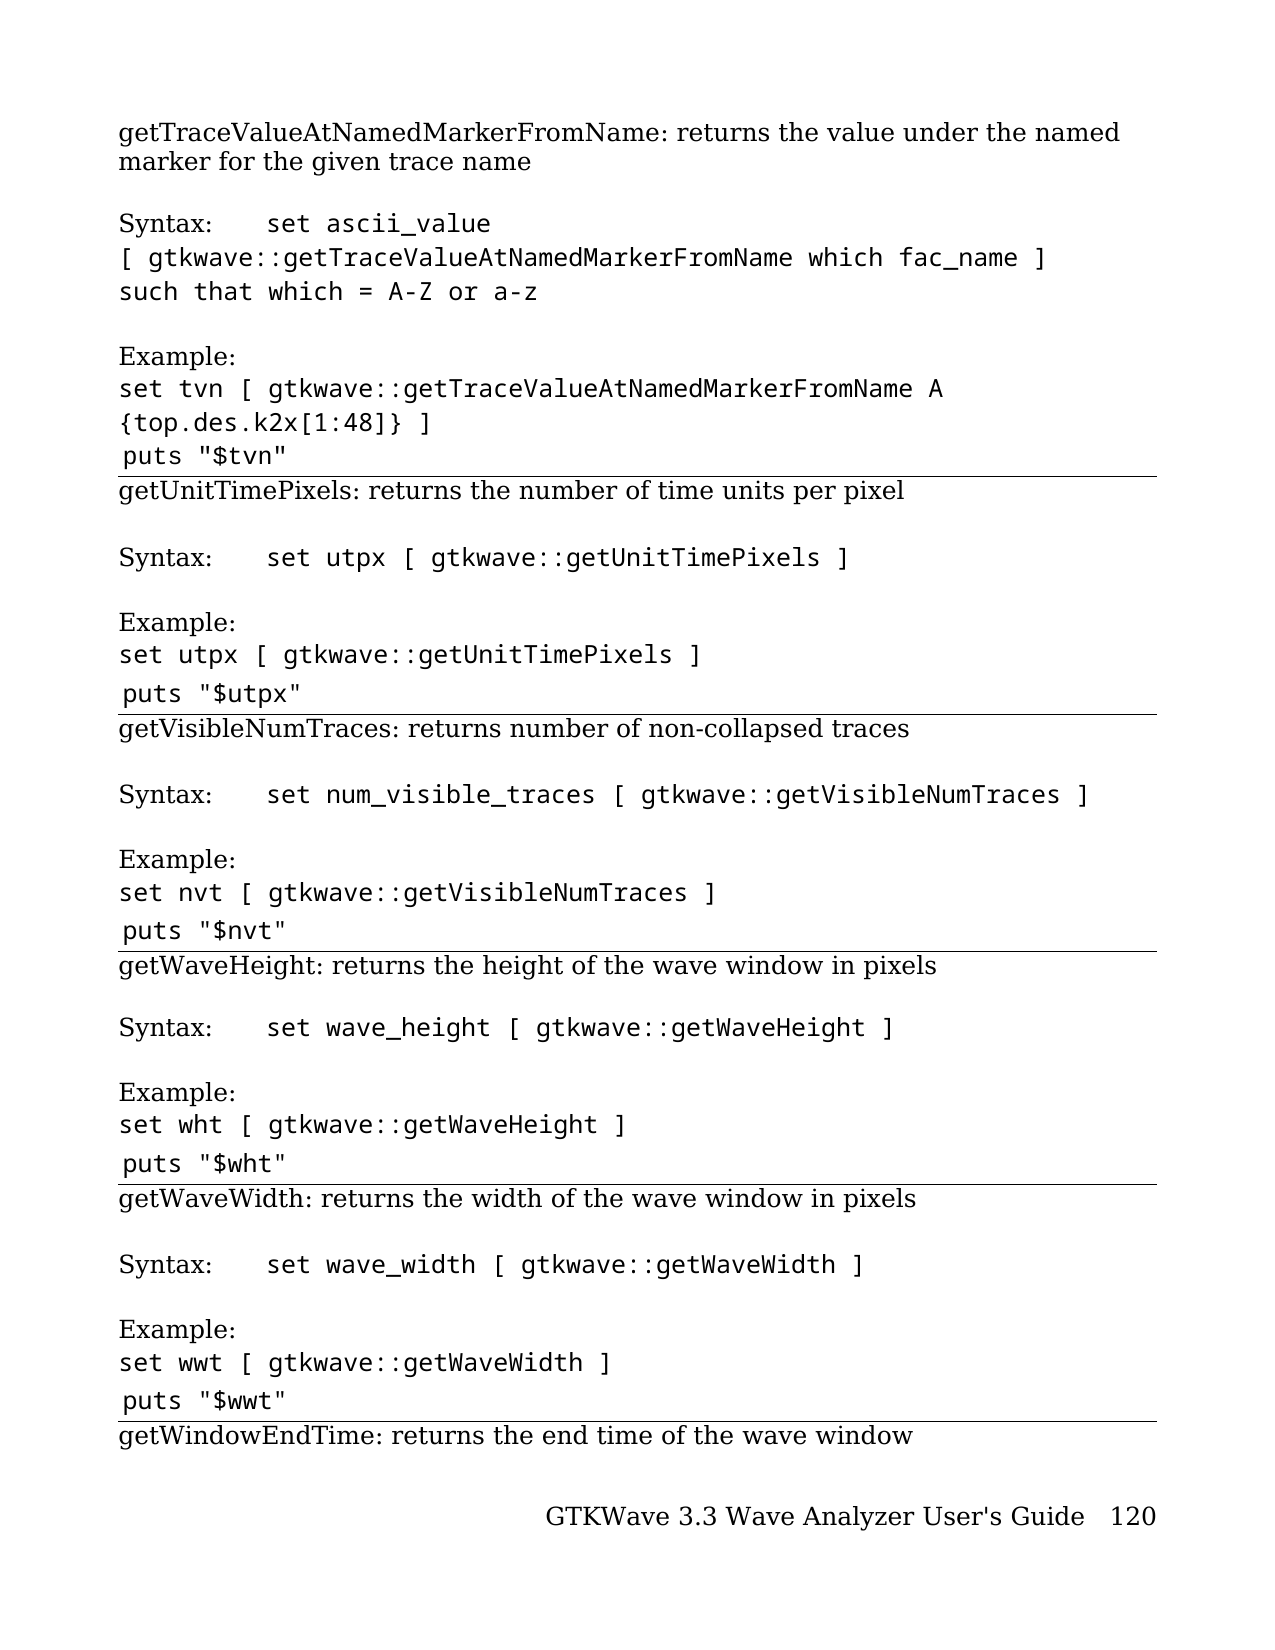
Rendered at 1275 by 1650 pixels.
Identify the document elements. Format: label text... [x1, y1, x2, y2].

text getWindowEndTime: returns the end time of the wave window [118, 1422, 1157, 1451]
text getVisibleNumTraces: returns number of non-collapsed traces [118, 715, 1157, 743]
text getWaveHeight: returns the height of the wave window in pixels [118, 952, 1157, 981]
text puts "$utpx" [118, 671, 1157, 714]
text Syntax: set ascii_value [ gtkwave::getTraceValueAtNamedMarkerFromName which fac_name ] [118, 206, 1157, 274]
text Syntax: set num_visible_traces [ gtkwave::getVisibleNumTraces ] [118, 777, 1157, 811]
text puts "$tvn" [118, 439, 1157, 476]
text Example: [118, 1078, 1157, 1107]
text Example: [118, 845, 1157, 874]
text Syntax: set utpx [ gtkwave::getUnitTimePixels ] [118, 539, 1157, 574]
text Example: [118, 608, 1157, 637]
text Example: [118, 342, 1157, 371]
text Syntax: set wave_height [ gtkwave::getWaveHeight ] [118, 1010, 1157, 1044]
text puts "$wwt" [118, 1378, 1157, 1421]
text getTraceValueAtNamedMarkerFromName: returns the value under the named marker for the given trace name [118, 118, 1157, 176]
text puts "$nvt" [118, 908, 1157, 951]
text getWaveWidth: returns the width of the wave window in pixels [118, 1185, 1157, 1213]
text Syntax: set wave_width [ gtkwave::getWaveWidth ] [118, 1247, 1157, 1281]
text such that which = A-Z or a-z [118, 274, 1157, 308]
text set utpx [ gtkwave::getUnitTimePixels ] [118, 637, 1157, 671]
text set wwt [ gtkwave::getWaveWidth ] [118, 1344, 1157, 1378]
text getUnitTimePixels: returns the number of time units per pixel [118, 477, 1157, 506]
text puts "$wht" [118, 1141, 1157, 1184]
text set wht [ gtkwave::getWaveHeight ] [118, 1107, 1157, 1141]
text set tvn [ gtkwave::getTraceValueAtNamedMarkerFromName A {top.des.k2x[1:48]} ] [118, 371, 1157, 439]
text set nvt [ gtkwave::getVisibleNumTraces ] [118, 874, 1157, 908]
text Example: [118, 1315, 1157, 1344]
